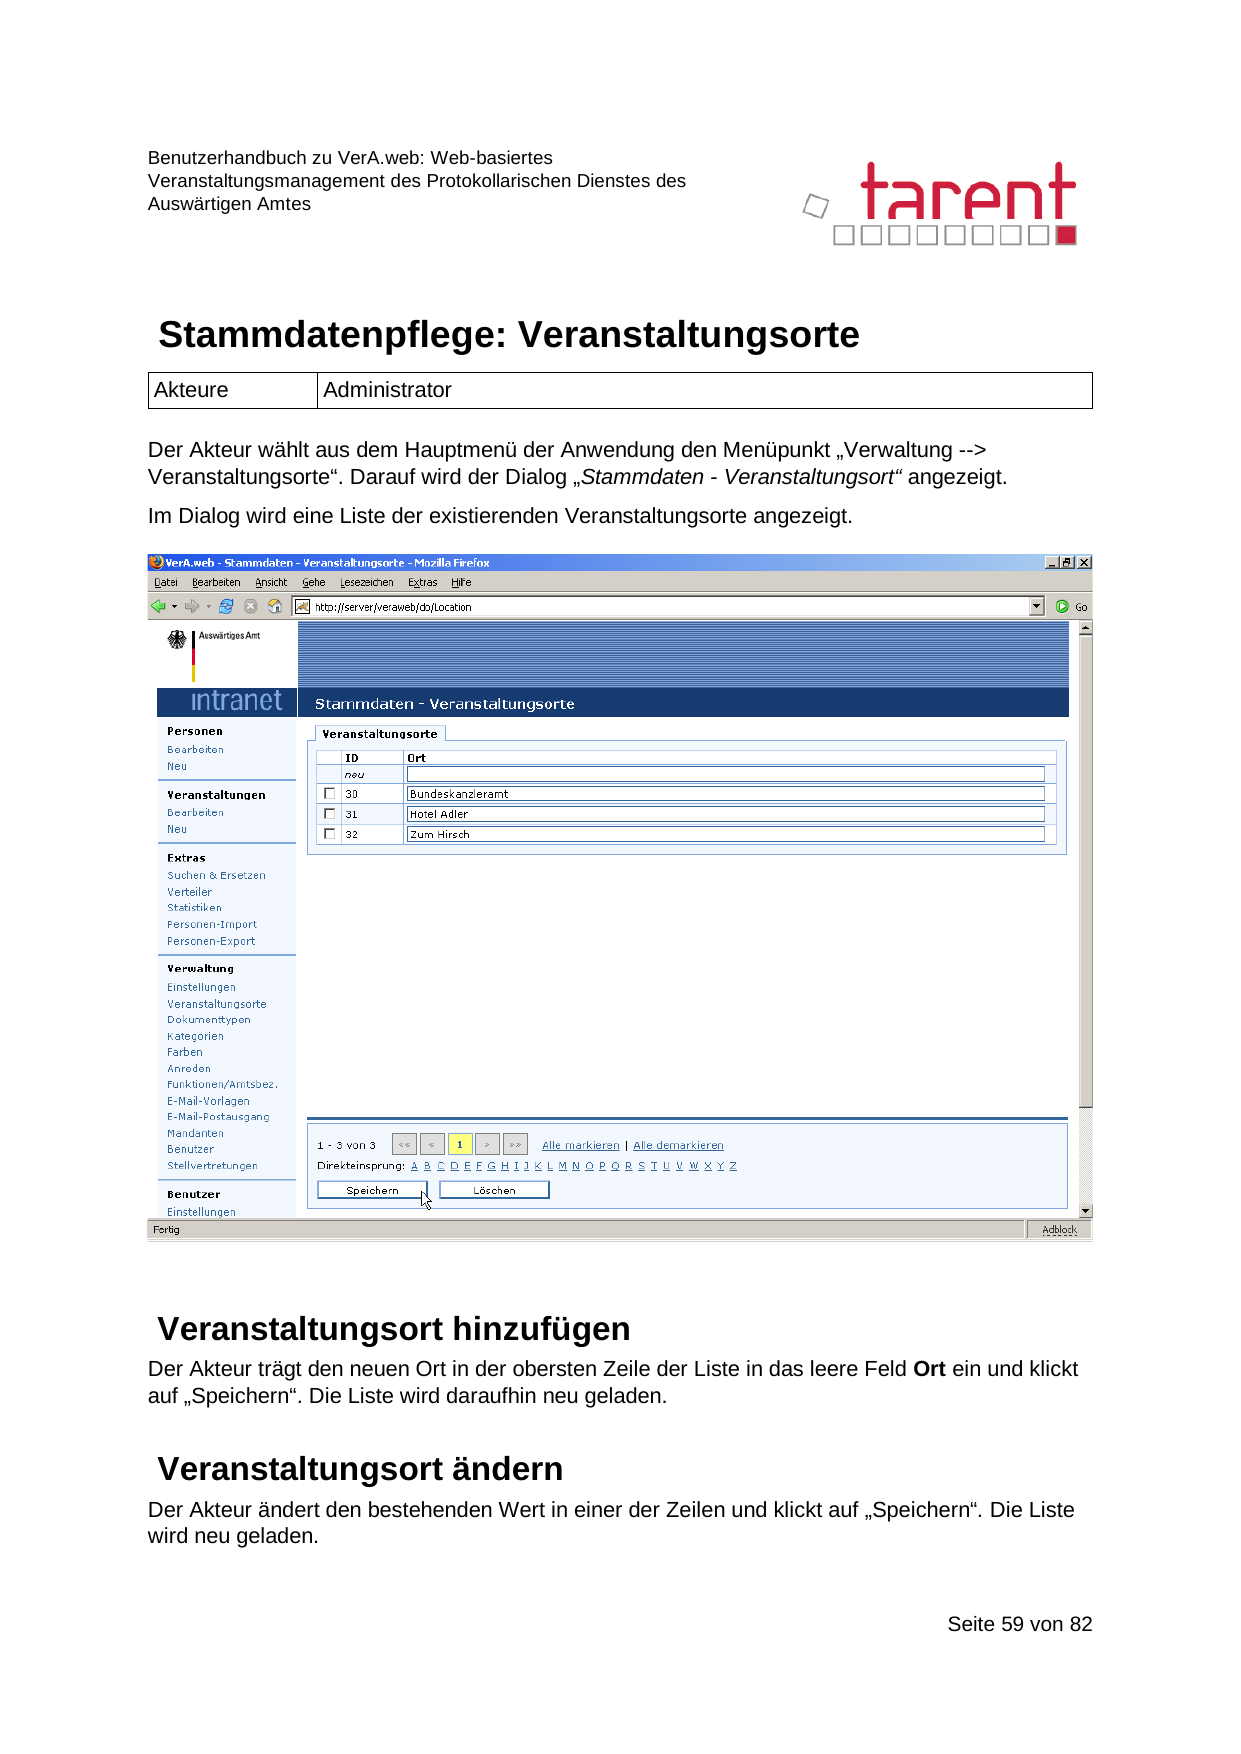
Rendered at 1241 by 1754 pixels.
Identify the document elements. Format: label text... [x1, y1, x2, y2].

picture [147, 554, 1093, 1242]
text Der Akteur ändert den bestehenden Wert in einer der Zeilen und klickt auf „Speichern“. Die Liste wird neu geladen. [148, 1497, 1092, 1548]
subtitle Veranstaltungsort ändern [148, 1449, 1092, 1487]
subtitle Veranstaltungsort hinzufügen [148, 1309, 1092, 1347]
text Der Akteur trägt den neuen Ort in der obersten Zeile der Liste in das leere Feld Ort ein und klickt auf „Speichern“. Die Liste wird daraufhin neu geladen. [148, 1357, 1092, 1408]
picture [790, 151, 1091, 255]
subtitle Stammdatenpflege: Veranstaltungsorte [148, 313, 1092, 355]
table_header Administrator [318, 373, 1092, 408]
text Der Akteur wählt aus dem Hauptmenü der Anwendung den Menüpunkt „Verwaltung --> Veranstaltungsorte“. Darauf wird der Dialog „Stammdaten - Veranstaltungsort“ angezeigt. [148, 410, 1092, 488]
text Im Dialog wird eine Liste der existierenden Veranstaltungsorte angezeigt. [148, 503, 1092, 554]
table_header Akteure [149, 373, 317, 408]
